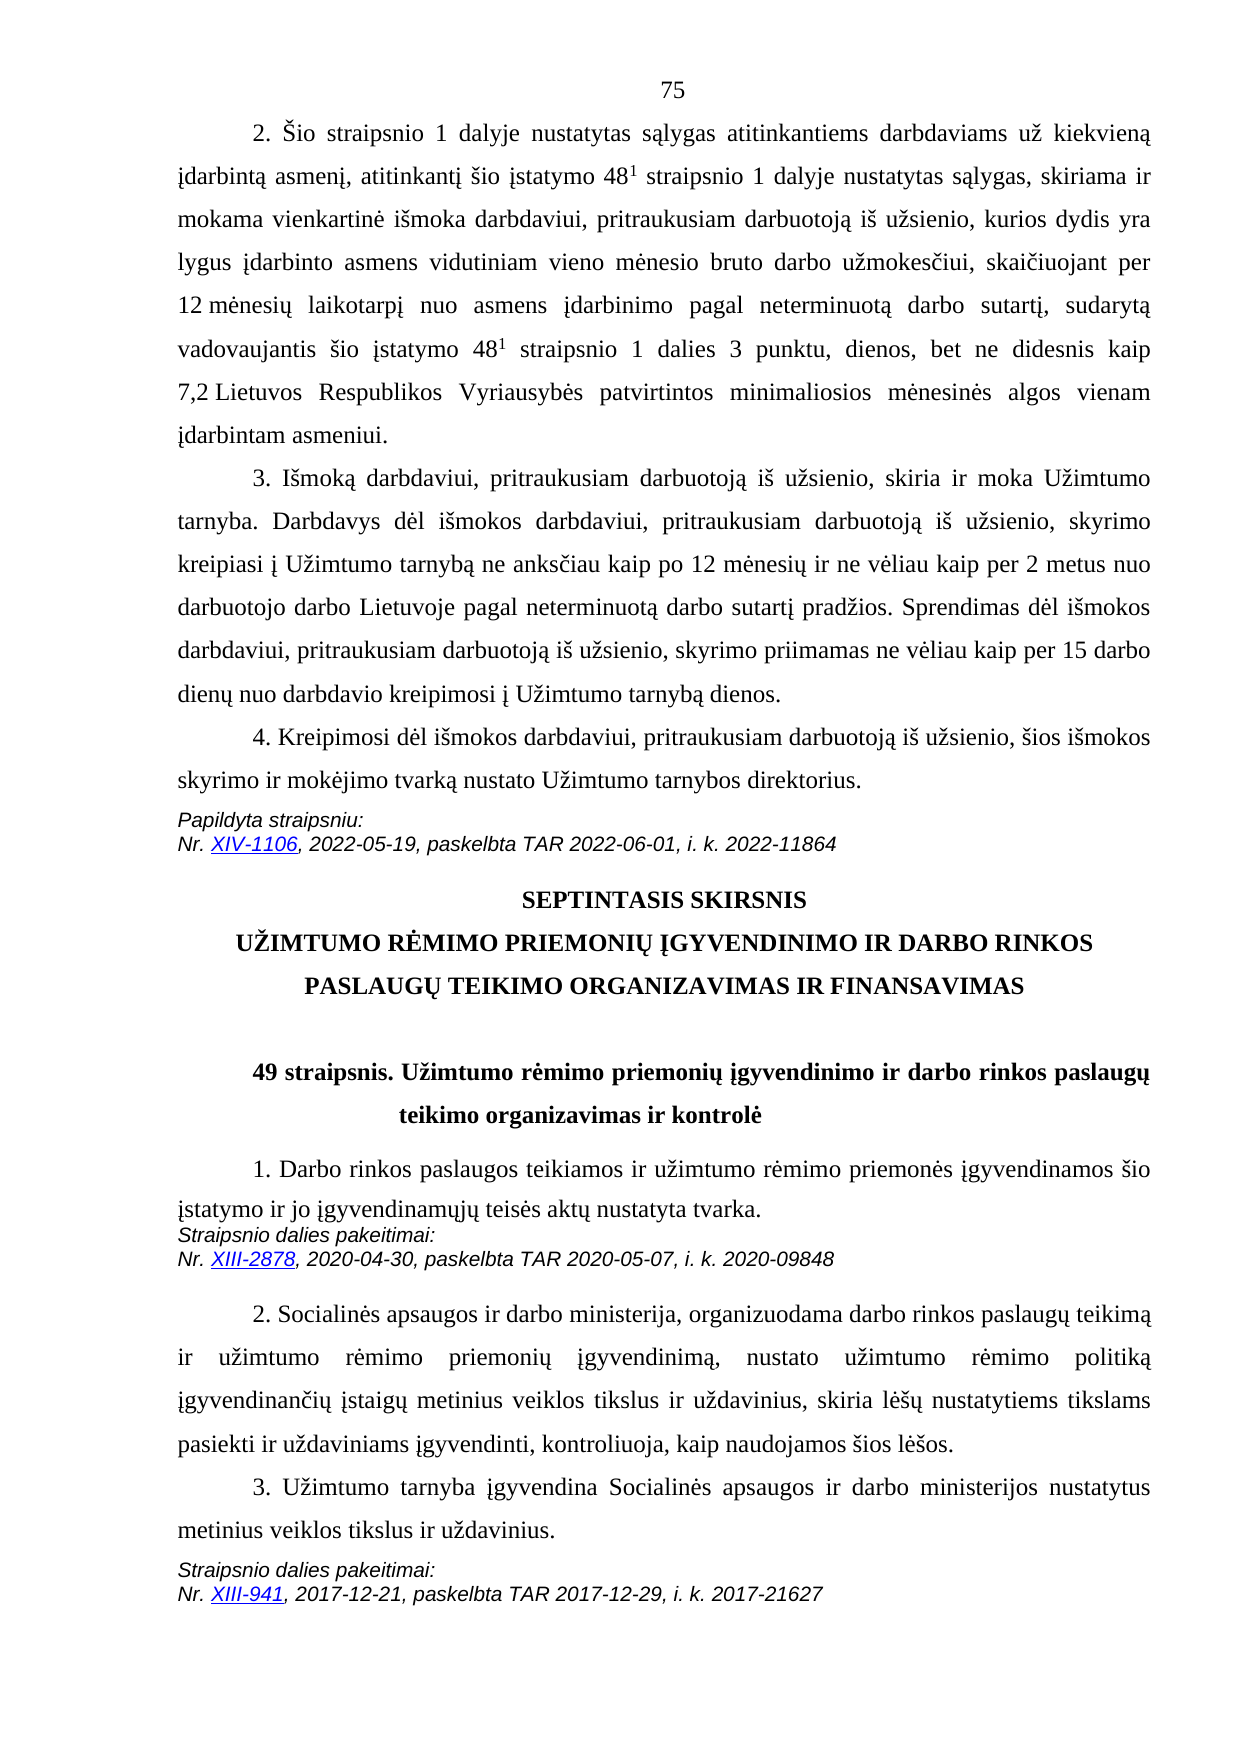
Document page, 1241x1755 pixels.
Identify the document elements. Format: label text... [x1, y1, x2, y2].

text UŽIMTUMO RĖMIMO PRIEMONIŲ ĮGYVENDINIMO IR DARBO RINKOS PASLAUGŲ TEIKIMO ORGANIZAVIMAS IR FINANSAVIMAS [177, 928, 1152, 1000]
text Nr. XIII-941, 2017-12-21, paskelbta TAR 2017-12-29, i. k. 2017-21627 [177, 1582, 1152, 1606]
text 2. Šio straipsnio 1 dalyje nustatytas sąlygas atitinkantiems darbdaviams už kiekvieną įdarbintą asmenį, atitinkantį šio įstatymo 481 straipsnio 1 dalyje nustatytas sąlygas, skiriama ir mokama vienkartinė išmoka darbdaviui, pritraukusiam darbuotoją iš užsienio, kurios dydis yra lygus įdarbinto asmens vidutiniam vieno mėnesio bruto darbo užmokesčiui, skaičiuojant per 12 mėnesių laikotarpį nuo asmens įdarbinimo pagal neterminuotą darbo sutartį, sudarytą vadovaujantis šio įstatymo 481 straipsnio 1 dalies 3 punktu, dienos, bet ne didesnis kaip 7,2 Lietuvos Respublikos Vyriausybės patvirtintos minimaliosios mėnesinės algos vienam įdarbintam asmeniui. [177, 118, 1152, 449]
text Nr. XIII-2878, 2020-04-30, paskelbta TAR 2020-05-07, i. k. 2020-09848 [177, 1247, 1152, 1271]
text 2. Socialinės apsaugos ir darbo ministerija, organizuodama darbo rinkos paslaugų teikimą ir užimtumo rėmimo priemonių įgyvendinimą, nustato užimtumo rėmimo politiką įgyvendinančių įstaigų metinius veiklos tikslus ir uždavinius, skiria lėšų nustatytiems tikslams pasiekti ir uždaviniams įgyvendinti, kontroliuoja, kaip naudojamos šios lėšos. [177, 1299, 1152, 1457]
text SEPTINTASIS SKIRSNIS [177, 885, 1152, 913]
text 1. Darbo rinkos paslaugos teikiamos ir užimtumo rėmimo priemonės įgyvendinamos šio įstatymo ir jo įgyvendinamųjų teisės aktų nustatyta tvarka. [177, 1143, 1152, 1223]
text 3. Išmoką darbdaviui, pritraukusiam darbuotoją iš užsienio, skiria ir moka Užimtumo tarnyba. Darbdavys dėl išmokos darbdaviui, pritraukusiam darbuotoją iš užsienio, skyrimo kreipiasi į Užimtumo tarnybą ne anksčiau kaip po 12 mėnesių ir ne vėliau kaip per 2 metus nuo darbuotojo darbo Lietuvoje pagal neterminuotą darbo sutartį pradžios. Sprendimas dėl išmokos darbdaviui, pritraukusiam darbuotoją iš užsienio, skyrimo priimamas ne vėliau kaip per 15 darbo dienų nuo darbdavio kreipimosi į Užimtumo tarnybą dienos. [177, 463, 1152, 707]
text Papildyta straipsniu: [177, 808, 1152, 832]
text 4. Kreipimosi dėl išmokos darbdaviui, pritraukusiam darbuotoją iš užsienio, šios išmokos skyrimo ir mokėjimo tvarką nustato Užimtumo tarnybos direktorius. [177, 722, 1152, 794]
text Straipsnio dalies pakeitimai: [177, 1223, 1152, 1247]
text 3. Užimtumo tarnyba įgyvendina Socialinės apsaugos ir darbo ministerijos nustatytus metinius veiklos tikslus ir uždavinius. [177, 1472, 1152, 1544]
text 49 straipsnis. Užimtumo rėmimo priemonių įgyvendinimo ir darbo rinkos paslaugų teikimo organizavimas ir kontrolė [252, 1057, 1152, 1129]
text Straipsnio dalies pakeitimai: [177, 1558, 1152, 1582]
text Nr. XIV-1106, 2022-05-19, paskelbta TAR 2022-06-01, i. k. 2022-11864 [177, 832, 1152, 856]
